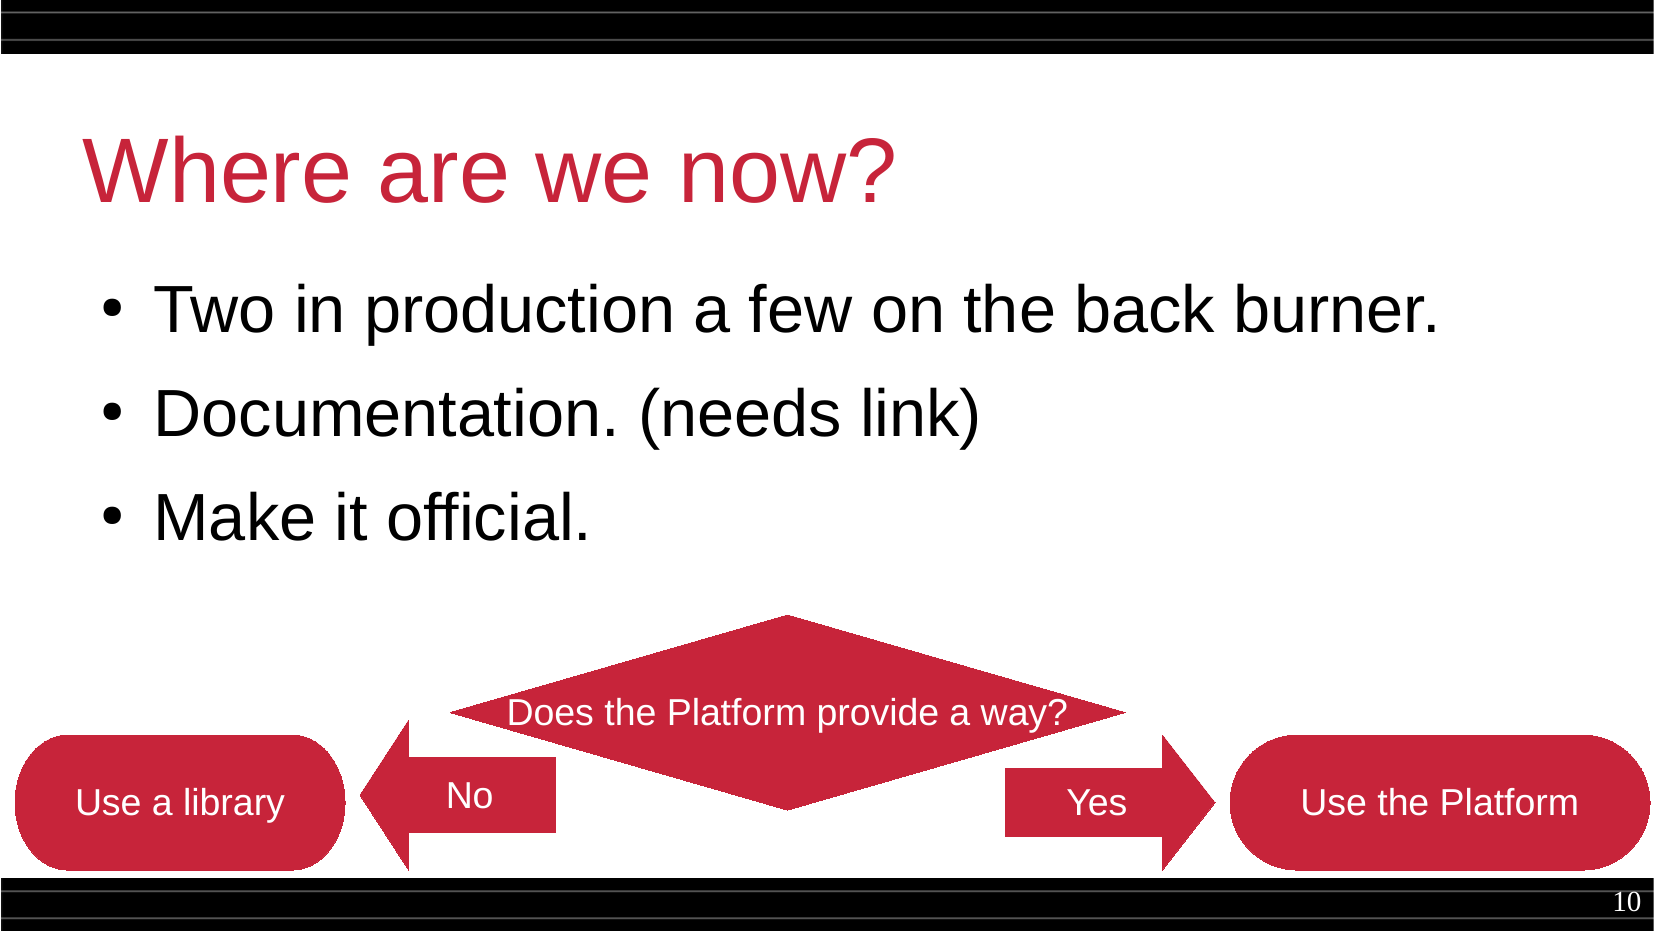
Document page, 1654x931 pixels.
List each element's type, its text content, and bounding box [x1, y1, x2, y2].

picture [1, 878, 1654, 931]
text_box No [360, 720, 556, 871]
list Two in production a few on the back burner. Documentation. (needs link) Make it official. [82, 271, 1571, 758]
title Where are we now? [82, 92, 1571, 249]
text_box Use a library [15, 735, 346, 871]
text_box Does the Platform provide a way? [450, 615, 1126, 811]
text_box Use the Platform [1230, 735, 1651, 871]
text_box Yes [1005, 735, 1216, 871]
picture [1, 0, 1654, 54]
